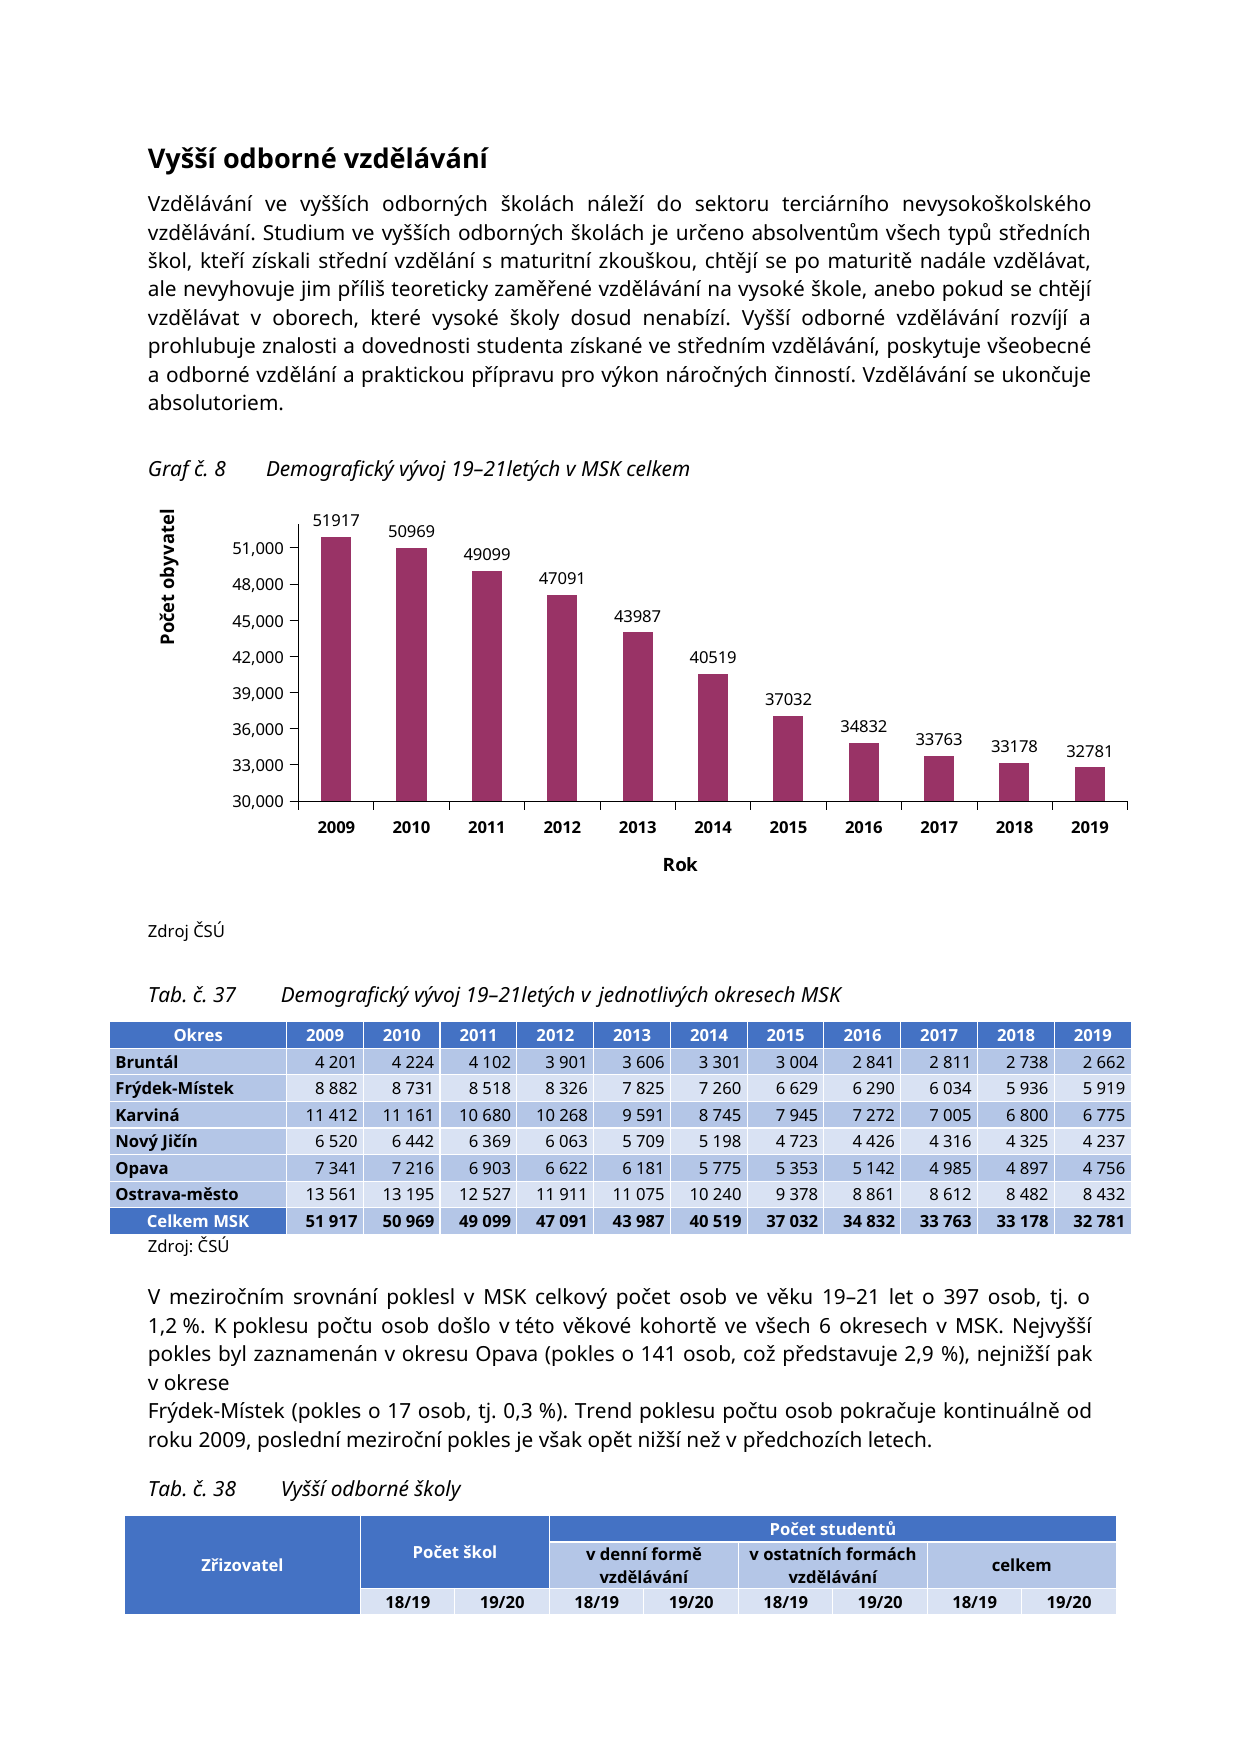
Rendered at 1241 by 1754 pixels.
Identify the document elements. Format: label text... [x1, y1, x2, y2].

table_cell Opava [110, 1155, 286, 1181]
table_cell 7 272 [824, 1102, 900, 1127]
table_cell 3 301 [671, 1049, 747, 1074]
table_cell 9 591 [594, 1102, 670, 1127]
table_cell 7 005 [901, 1102, 977, 1127]
table_cell Celkem MSK [110, 1208, 286, 1234]
table_header Počet studentů [550, 1516, 1116, 1541]
table_cell 10 240 [671, 1182, 747, 1207]
table_header Zřizovatel [125, 1516, 360, 1614]
table_cell 9 378 [748, 1182, 823, 1207]
text Vzdělávání ve vyšších odborných školách náleží do sektoru terciárního nevysokoškolského vzdělávání. Studium ve vyšších odborných školách je určeno absolventům všech typů středních škol, kteří získali střední vzdělání s maturitní zkouškou, chtějí se po maturitě nadále vzdělávat, ale nevyhovuje jim příliš teoreticky zaměřené vzdělávání na vysoké škole, anebo pokud se chtějí vzdělávat v oborech, které vysoké školy dosud nenabízí. Vyšší odborné vzdělávání rozvíjí a prohlubuje znalosti a dovednosti studenta získané ve středním vzdělávání, poskytuje všeobecné a odborné vzdělání a praktickou přípravu pro výkon náročných činností. Vzdělávání se ukončuje absolutoriem. [148, 189, 1092, 417]
table_cell v denní formě vzdělávání [550, 1543, 738, 1588]
table_cell 47 091 [517, 1208, 593, 1234]
table_cell 50 969 [364, 1208, 439, 1234]
table_cell 4 102 [441, 1049, 516, 1074]
table_cell 4 201 [287, 1049, 363, 1074]
table_cell 8 518 [441, 1075, 516, 1101]
table_cell 4 756 [1055, 1155, 1131, 1181]
table_cell 5 198 [671, 1129, 747, 1154]
table_cell 6 034 [901, 1075, 977, 1101]
table_cell 8 612 [901, 1182, 977, 1207]
table_cell 40 519 [671, 1208, 747, 1234]
table_cell 6 181 [594, 1155, 670, 1181]
table_cell 6 063 [517, 1129, 593, 1154]
table_header 2013 [594, 1022, 670, 1048]
table_cell 18/19 [739, 1589, 832, 1614]
table_header Počet škol [361, 1516, 549, 1588]
table_cell 5 775 [671, 1155, 747, 1181]
table_cell Karviná [110, 1102, 286, 1127]
table_cell 6 629 [748, 1075, 823, 1101]
table_cell Bruntál [110, 1049, 286, 1074]
table_cell 49 099 [441, 1208, 516, 1234]
list Vyšší odborné školy [148, 1474, 1092, 1502]
table_cell 4 897 [978, 1155, 1054, 1181]
table_cell Frýdek-Místek [110, 1075, 286, 1101]
table_header 2015 [748, 1022, 823, 1048]
table_cell 7 945 [748, 1102, 823, 1127]
table_cell 8 731 [364, 1075, 439, 1101]
table_header 2009 [287, 1022, 363, 1048]
table_header 2012 [517, 1022, 593, 1048]
table_cell 6 290 [824, 1075, 900, 1101]
table_cell 6 442 [364, 1129, 439, 1154]
table_cell 6 775 [1055, 1102, 1131, 1127]
table_cell 11 911 [517, 1182, 593, 1207]
text Zdroj ČSÚ [148, 920, 1092, 943]
table_cell 10 268 [517, 1102, 593, 1127]
table_header 2014 [671, 1022, 747, 1048]
table_cell 5 709 [594, 1129, 670, 1154]
table_cell 19/20 [1022, 1589, 1116, 1614]
table_cell 2 811 [901, 1049, 977, 1074]
table_cell 11 075 [594, 1182, 670, 1207]
table_cell 13 195 [364, 1182, 439, 1207]
table_cell 3 606 [594, 1049, 670, 1074]
table_cell 8 745 [671, 1102, 747, 1127]
table_cell 34 832 [824, 1208, 900, 1234]
table_cell 32 781 [1055, 1208, 1131, 1234]
table_cell 6 800 [978, 1102, 1054, 1127]
list Demografický vývoj 19–21letých v MSK celkem [148, 454, 1092, 483]
table_cell 6 622 [517, 1155, 593, 1181]
table_cell 19/20 [455, 1589, 549, 1614]
table_cell celkem [928, 1543, 1116, 1588]
table_cell 2 662 [1055, 1049, 1131, 1074]
text Zdroj: ČSÚ [148, 1235, 1092, 1257]
table_header Okres [110, 1022, 286, 1048]
table_header 2017 [901, 1022, 977, 1048]
table_cell 13 561 [287, 1182, 363, 1207]
table_cell 33 178 [978, 1208, 1054, 1234]
table_cell 11 412 [287, 1102, 363, 1127]
table_cell 12 527 [441, 1182, 516, 1207]
table_cell 2 841 [824, 1049, 900, 1074]
table_cell 18/19 [550, 1589, 643, 1614]
subtitle Vyšší odborné vzdělávání [148, 140, 1092, 177]
table_cell v ostatních formách vzdělávání [739, 1543, 927, 1588]
table_cell 2 738 [978, 1049, 1054, 1074]
table_cell 3 901 [517, 1049, 593, 1074]
table_cell 4 237 [1055, 1129, 1131, 1154]
list Demografický vývoj 19–21letých v jednotlivých okresech MSK [148, 980, 1092, 1009]
table_cell 4 325 [978, 1129, 1054, 1154]
table_cell 33 763 [901, 1208, 977, 1234]
table_cell 43 987 [594, 1208, 670, 1234]
table_header 2019 [1055, 1022, 1131, 1048]
table_cell 5 353 [748, 1155, 823, 1181]
table_cell 18/19 [928, 1589, 1021, 1614]
table_cell 4 426 [824, 1129, 900, 1154]
table_header 2011 [441, 1022, 516, 1048]
table_cell 6 369 [441, 1129, 516, 1154]
table_cell 8 432 [1055, 1182, 1131, 1207]
table_header 2016 [824, 1022, 900, 1048]
table_cell 8 882 [287, 1075, 363, 1101]
table_cell 7 216 [364, 1155, 439, 1181]
table_cell Nový Jičín [110, 1129, 286, 1154]
table_cell 8 861 [824, 1182, 900, 1207]
table_cell 7 341 [287, 1155, 363, 1181]
table_cell 4 316 [901, 1129, 977, 1154]
table_header 2018 [978, 1022, 1054, 1048]
table_cell 8 326 [517, 1075, 593, 1101]
table_cell 7 260 [671, 1075, 747, 1101]
table_cell 4 985 [901, 1155, 977, 1181]
table_cell Ostrava-město [110, 1182, 286, 1207]
table_cell 3 004 [748, 1049, 823, 1074]
table_cell 11 161 [364, 1102, 439, 1127]
table_cell 18/19 [361, 1589, 454, 1614]
table_cell 19/20 [644, 1589, 738, 1614]
table_cell 6 520 [287, 1129, 363, 1154]
table_cell 4 723 [748, 1129, 823, 1154]
table_cell 5 142 [824, 1155, 900, 1181]
table_cell 19/20 [833, 1589, 927, 1614]
table_cell 10 680 [441, 1102, 516, 1127]
table_cell 5 919 [1055, 1075, 1131, 1101]
table_cell 6 903 [441, 1155, 516, 1181]
table_cell 7 825 [594, 1075, 670, 1101]
table_cell 8 482 [978, 1182, 1054, 1207]
table_cell 51 917 [287, 1208, 363, 1234]
table_cell 5 936 [978, 1075, 1054, 1101]
text V meziročním srovnání poklesl v MSK celkový počet osob ve věku 19–21 let o 397 osob, tj. o 1,2 %. K poklesu počtu osob došlo v této věkové kohortě ve všech 6 okresech v MSK. Nejvyšší pokles byl zaznamenán v okresu Opava (pokles o 141 osob, což představuje 2,9 %), nejnižší pak v okrese Frýdek-Místek (pokles o 17 osob, tj. 0,3 %). Trend poklesu počtu osob pokračuje kontinuálně od roku 2009, poslední meziroční pokles je však opět nižší než v předchozích letech. [148, 1282, 1092, 1453]
table_header 2010 [364, 1022, 439, 1048]
table_cell 4 224 [364, 1049, 439, 1074]
table_cell 37 032 [748, 1208, 823, 1234]
